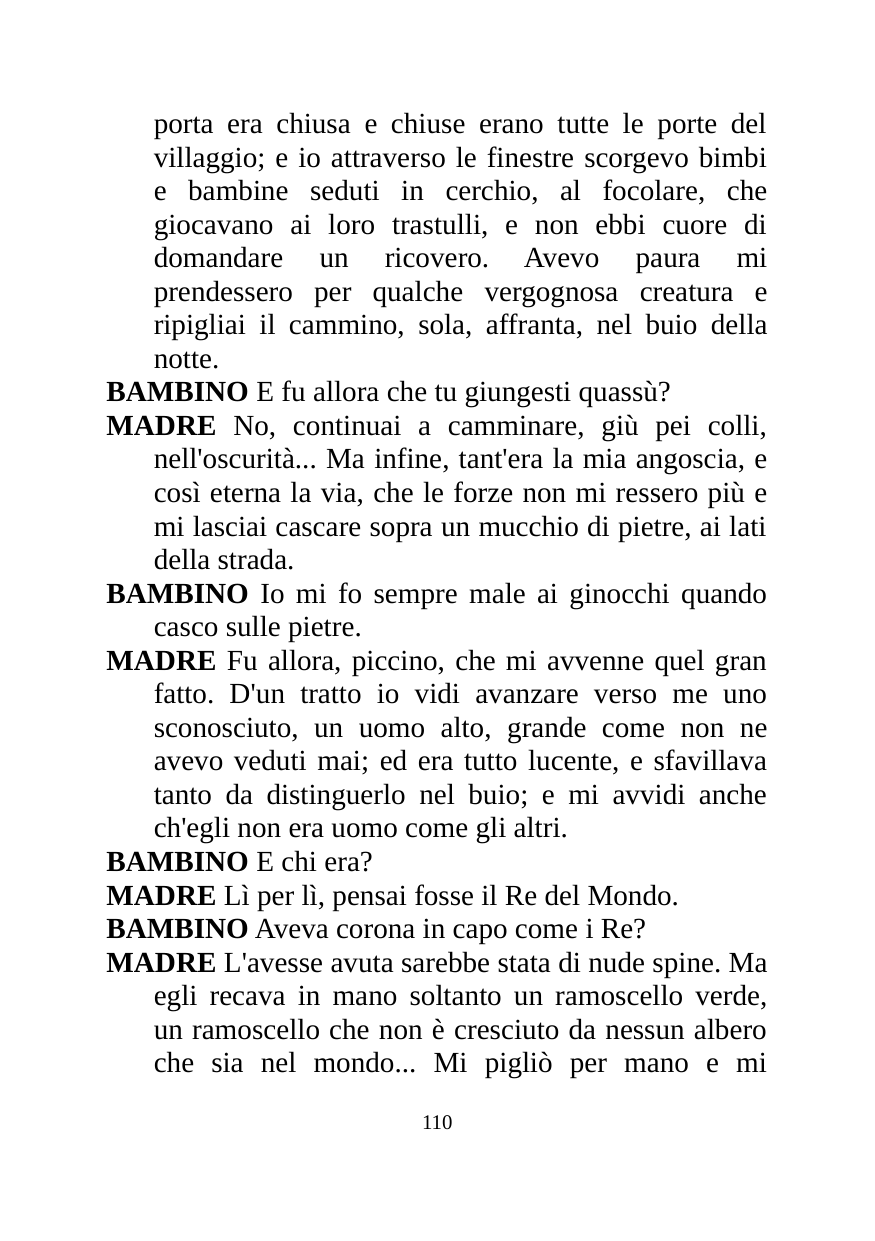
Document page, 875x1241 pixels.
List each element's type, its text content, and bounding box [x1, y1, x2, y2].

text BAMBINO Io mi fo sempre male ai ginocchi quando casco sulle pietre. [106, 576, 768, 643]
text MADRE L'avesse avuta sarebbe stata di nude spine. Ma egli recava in mano soltanto un ramoscello verde, un ramoscello che non è cresciuto da nessun albero che sia nel mondo... Mi pigliò per mano e mi [106, 945, 768, 1079]
text MADRE Fu allora, piccino, che mi avvenne quel gran fatto. D'un tratto io vidi avanzare verso me uno sconosciuto, un uomo alto, grande come non ne avevo veduti mai; ed era tutto lucente, e sfavillava tanto da distinguerlo nel buio; e mi avvidi anche ch'egli non era uomo come gli altri. [106, 643, 768, 844]
text BAMBINO E chi era? [106, 844, 768, 878]
text BAMBINO Aveva corona in capo come i Re? [106, 911, 768, 945]
text BAMBINO E fu allora che tu giungesti quassù? [106, 374, 768, 408]
text MADRE No, continuai a camminare, giù pei colli, nell'oscurità... Ma infine, tant'era la mia angoscia, e così eterna la via, che le forze non mi ressero più e mi lasciai cascare sopra un mucchio di pietre, ai lati della strada. [106, 408, 768, 576]
text MADRE Lì per lì, pensai fosse il Re del Mondo. [106, 878, 768, 911]
text porta era chiusa e chiuse erano tutte le porte del villaggio; e io attraverso le finestre scorgevo bimbi e bambine seduti in cerchio, al focolare, che giocavano ai loro trastulli, e non ebbi cuore di domandare un ricovero. Avevo paura mi prendessero per qualche vergognosa creatura e ripigliai il cammino, sola, affranta, nel buio della notte. [106, 106, 768, 374]
